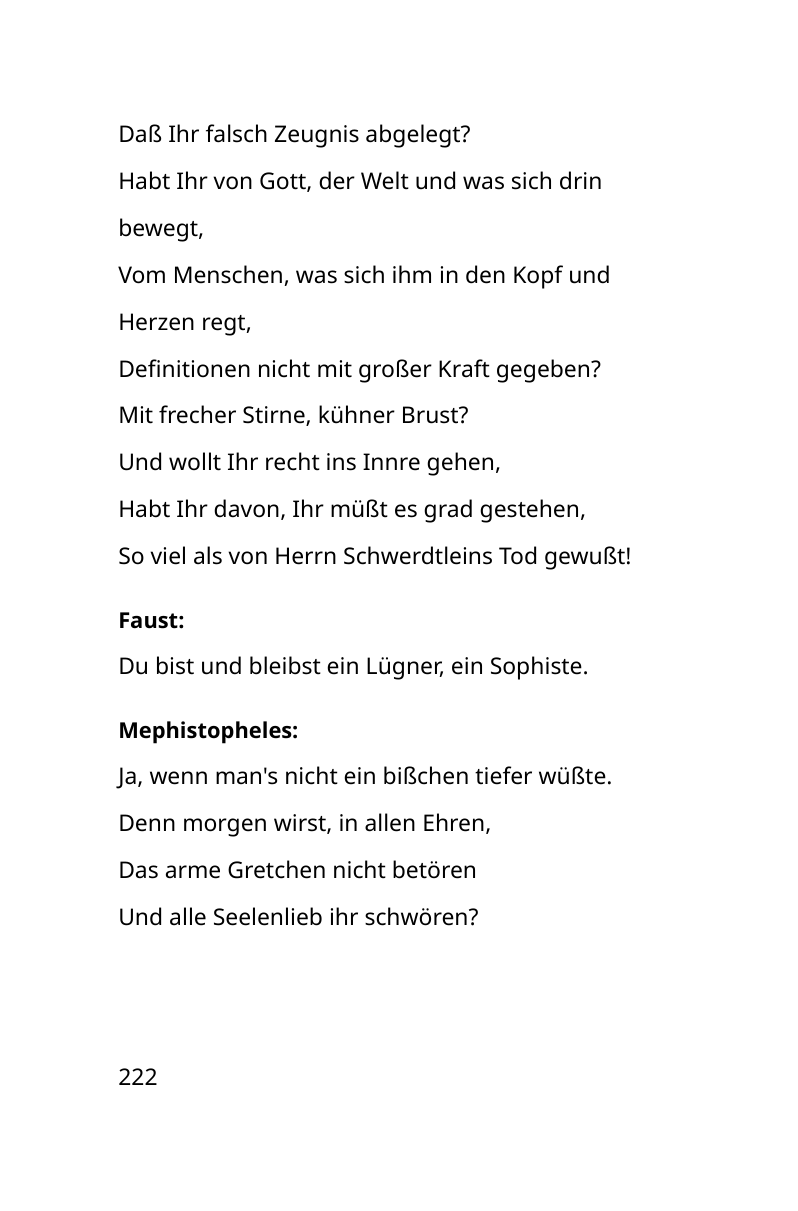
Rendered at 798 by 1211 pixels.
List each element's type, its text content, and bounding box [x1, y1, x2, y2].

text Faust: Du bist und bleibst ein Lügner, ein Sophiste. [118, 604, 679, 681]
text Mephistopheles: Ja, wenn man's nicht ein bißchen tiefer wüßte. Denn morgen wirst, in allen Ehren, Das arme Gretchen nicht betören Und alle Seelenlieb ihr schwören? [118, 714, 679, 932]
text Daß Ihr falsch Zeugnis abgelegt? Habt Ihr von Gott, der Welt und was sich drin bewegt, Vom Menschen, was sich ihm in den Kopf und Herzen regt, Definitionen nicht mit großer Kraft gegeben? Mit frecher Stirne, kühner Brust? Und wollt Ihr recht ins Innre gehen, Habt Ihr davon, Ihr müßt es grad gestehen, So viel als von Herrn Schwerdtleins Tod gewußt! [118, 118, 679, 571]
